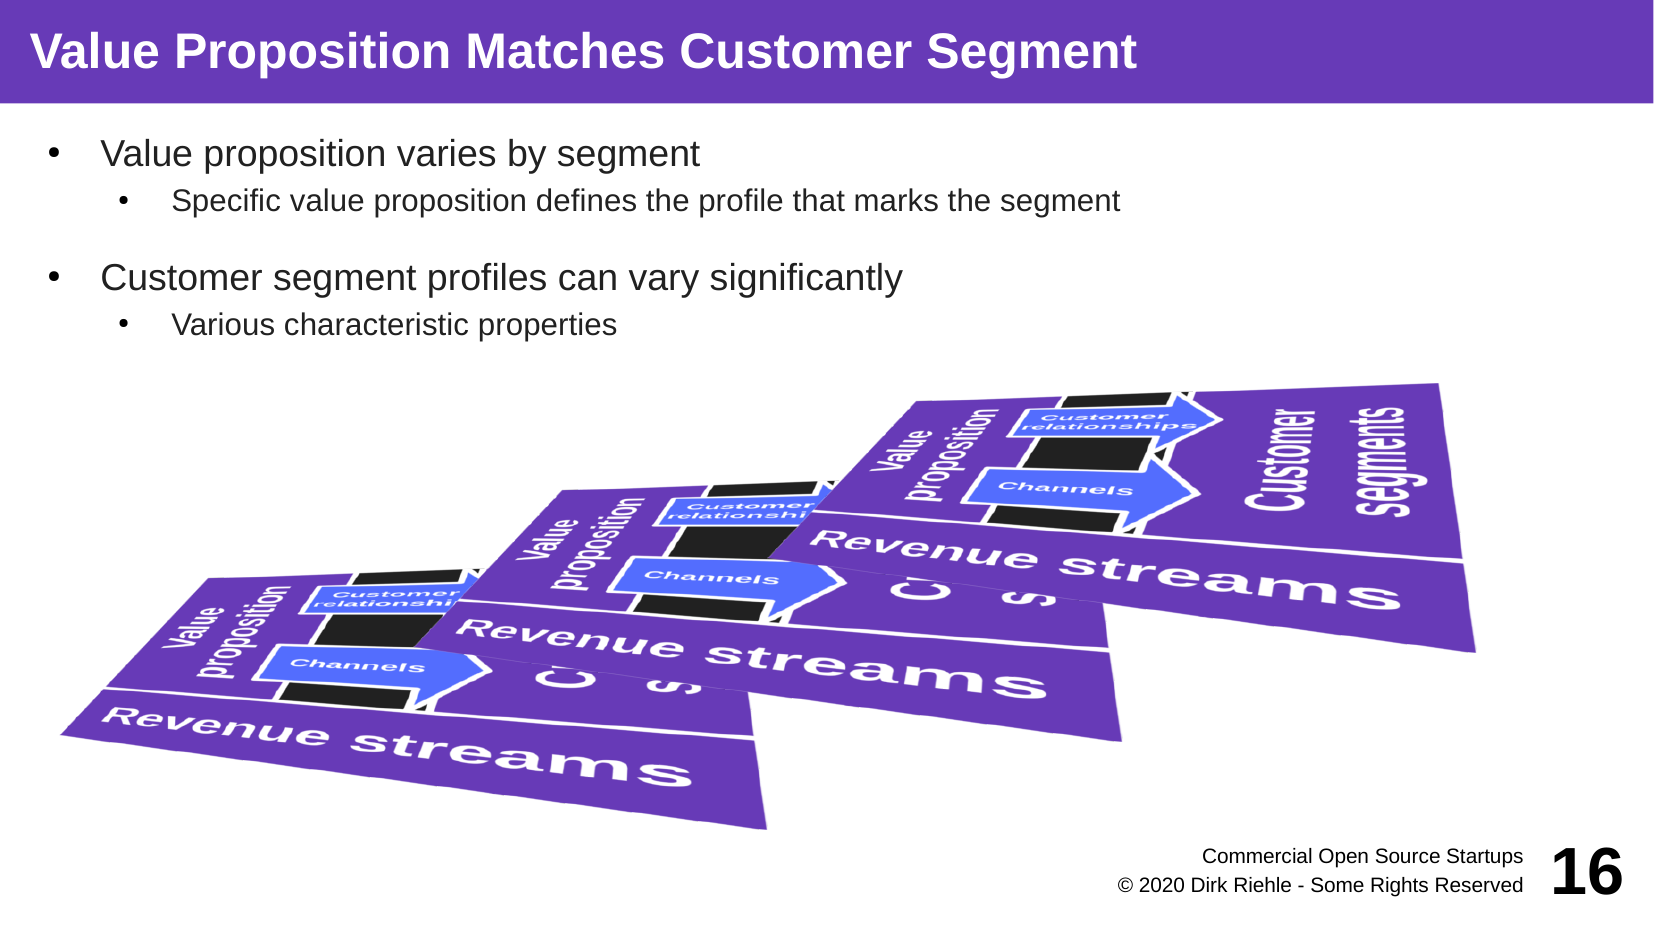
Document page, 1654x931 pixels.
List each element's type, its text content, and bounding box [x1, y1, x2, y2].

title Value Proposition Matches Customer Segment [0, 0, 1654, 104]
list Value proposition varies by segment Specific value proposition defines the profile that marks the segment Customer segment profiles can vary significantly Various characteristic properties [29, 132, 1625, 813]
picture [59, 383, 1477, 830]
